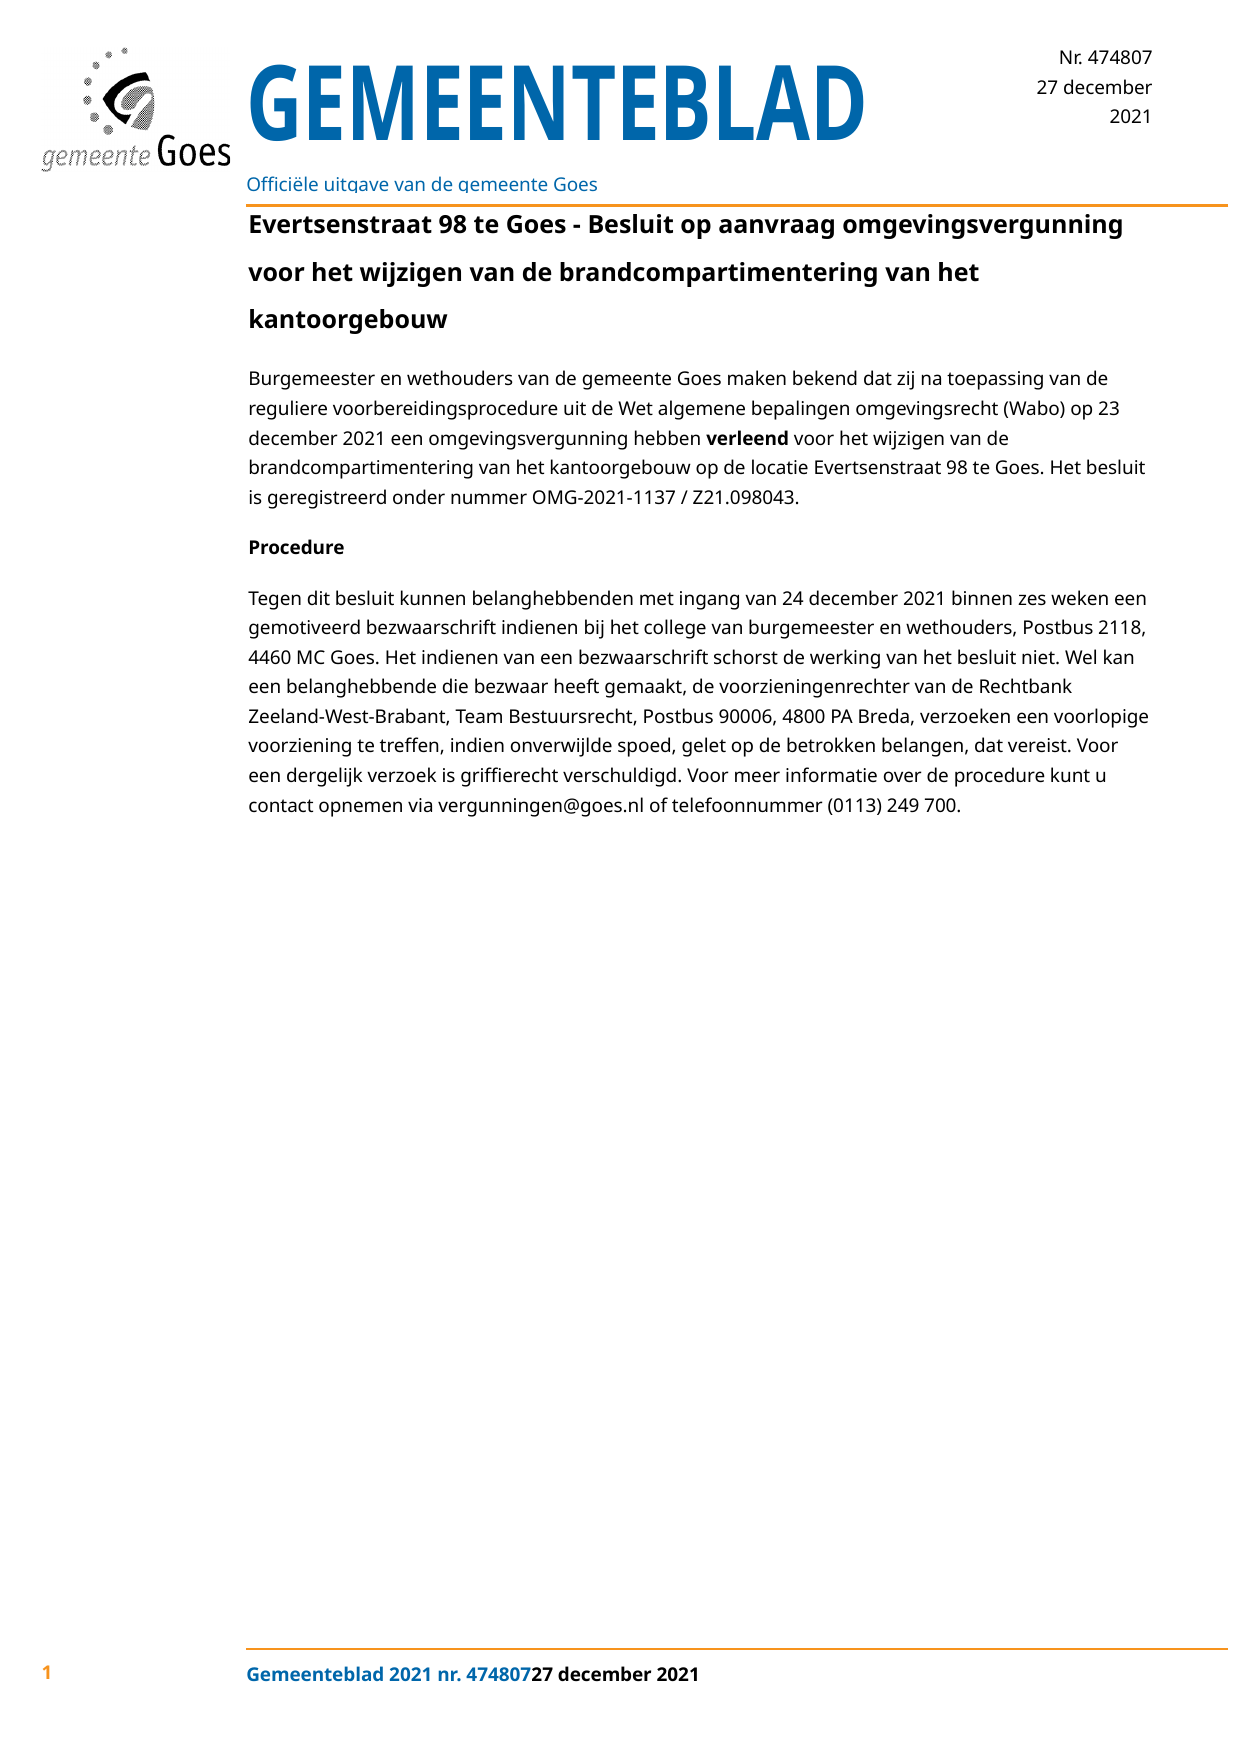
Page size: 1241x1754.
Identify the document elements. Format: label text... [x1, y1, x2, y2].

text Burgemeester en wethouders van de gemeente Goes maken bekend dat zij na toepassing van de reguliere voorbereidingsprocedure uit de Wet algemene bepalingen omgevingsrecht (Wabo) op 23 december 2021 een omgevingsvergunning hebben verleend voor het wijzigen van de brandcompartimentering van het kantoorgebouw op de locatie Evertsenstraat 98 te Goes. Het besluit is geregistreerd onder nummer OMG-2021-1137 / Z21.098043. [248, 366, 1152, 509]
text Procedure [248, 534, 1152, 560]
text Evertsenstraat 98 te Goes - Besluit op aanvraag omgevingsvergunning voor het wijzigen van de brandcompartimentering van het kantoorgebouw [248, 207, 1152, 336]
picture [41, 47, 231, 172]
text Tegen dit besluit kunnen belanghebbenden met ingang van 24 december 2021 binnen zes weken een gemotiveerd bezwaarschrift indienen bij het college van burgemeester en wethouders, Postbus 2118, 4460 MC Goes. Het indienen van een bezwaarschrift schorst de werking van het besluit niet. Wel kan een belanghebbende die bezwaar heeft gemaakt, de voorzieningenrechter van de Rechtbank Zeeland-West-Brabant, Team Bestuursrecht, Postbus 90006, 4800 PA Breda, verzoeken een voorlopige voorziening te treffen, indien onverwijlde spoed, gelet op de betrokken belangen, dat vereist. Voor een dergelijk verzoek is griffierecht verschuldigd. Voor meer informatie over de procedure kunt u contact opnemen via vergunningen@goes.nl of telefoonnummer (0113) 249 700. [248, 585, 1152, 817]
